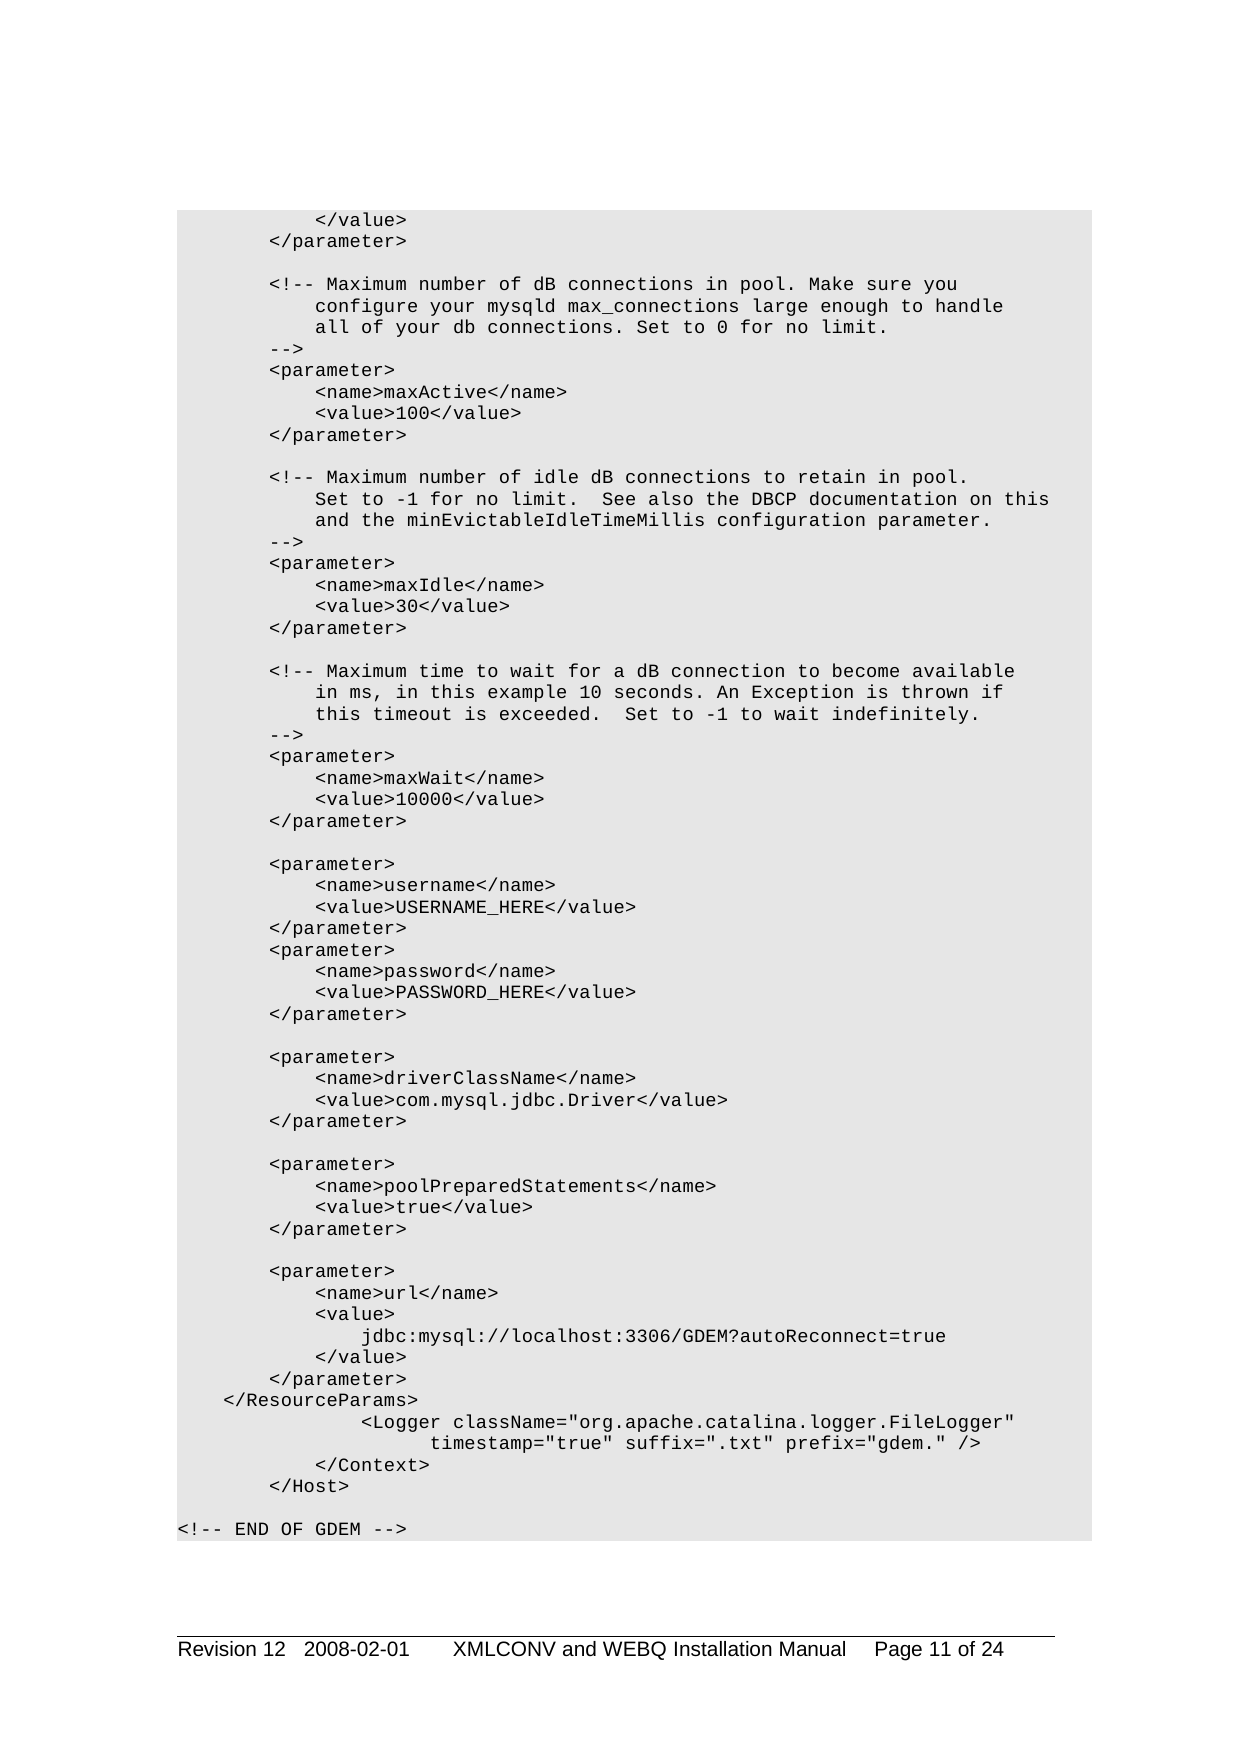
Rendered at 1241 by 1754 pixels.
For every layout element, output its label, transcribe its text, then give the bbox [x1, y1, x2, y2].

list <name>driverClassName</name> [177, 1069, 1092, 1090]
list <name>maxActive</name> [177, 382, 1092, 403]
list <parameter> [177, 747, 1092, 768]
list <parameter> [177, 940, 1092, 961]
list <name>maxIdle</name> [177, 575, 1092, 597]
list </parameter> [177, 918, 1092, 940]
list <parameter> [177, 554, 1092, 575]
list <!-- Maximum number of idle dB connections to retain in pool. [177, 468, 1092, 489]
list and the minEvictableIdleTimeMillis configuration parameter. [177, 511, 1092, 532]
list timestamp="true" suffix=".txt" prefix="gdem." /> [177, 1433, 1092, 1455]
list <name>password</name> [177, 961, 1092, 983]
list <value>true</value> [177, 1197, 1092, 1219]
list </parameter> [177, 425, 1092, 446]
list </value> [177, 210, 1092, 232]
list <parameter> [177, 1262, 1092, 1283]
list <value>com.mysql.jdbc.Driver</value> [177, 1090, 1092, 1112]
list <value>PASSWORD_HERE</value> [177, 983, 1092, 1004]
list </parameter> [177, 1219, 1092, 1240]
list <value>100</value> [177, 403, 1092, 425]
list --> [177, 339, 1092, 361]
list this timeout is exceeded. Set to -1 to wait indefinitely. [177, 704, 1092, 725]
list <Logger className="org.apache.catalina.logger.FileLogger" [177, 1412, 1092, 1433]
list <!-- Maximum number of dB connections in pool. Make sure you [177, 275, 1092, 296]
list </Host> [177, 1476, 1092, 1498]
list --> [177, 725, 1092, 747]
list Set to -1 for no limit. See also the DBCP documentation on this [177, 489, 1092, 511]
list </parameter> [177, 1369, 1092, 1391]
list </parameter> [177, 1004, 1092, 1026]
list <value>10000</value> [177, 790, 1092, 811]
list </parameter> [177, 232, 1092, 253]
list --> [177, 532, 1092, 554]
list jdbc:mysql://localhost:3306/GDEM?autoReconnect=true [177, 1326, 1092, 1348]
list </ResourceParams> [177, 1391, 1092, 1412]
list in ms, in this example 10 seconds. An Exception is thrown if [177, 682, 1092, 704]
list </value> [177, 1348, 1092, 1369]
list </Context> [177, 1455, 1092, 1476]
list <name>username</name> [177, 876, 1092, 897]
list <name>poolPreparedStatements</name> [177, 1176, 1092, 1197]
list <value>USERNAME_HERE</value> [177, 897, 1092, 918]
list <parameter> [177, 854, 1092, 876]
list <parameter> [177, 361, 1092, 382]
list <!-- Maximum time to wait for a dB connection to become available [177, 661, 1092, 682]
list <value>30</value> [177, 597, 1092, 618]
list <parameter> [177, 1154, 1092, 1176]
list <name>maxWait</name> [177, 768, 1092, 790]
list <!-- END OF GDEM --> [177, 1519, 1092, 1541]
list <parameter> [177, 1047, 1092, 1069]
list <name>url</name> [177, 1283, 1092, 1305]
list configure your mysqld max_connections large enough to handle [177, 296, 1092, 318]
list </parameter> [177, 618, 1092, 639]
list </parameter> [177, 1112, 1092, 1133]
list <value> [177, 1305, 1092, 1326]
list </parameter> [177, 811, 1092, 833]
list all of your db connections. Set to 0 for no limit. [177, 318, 1092, 339]
